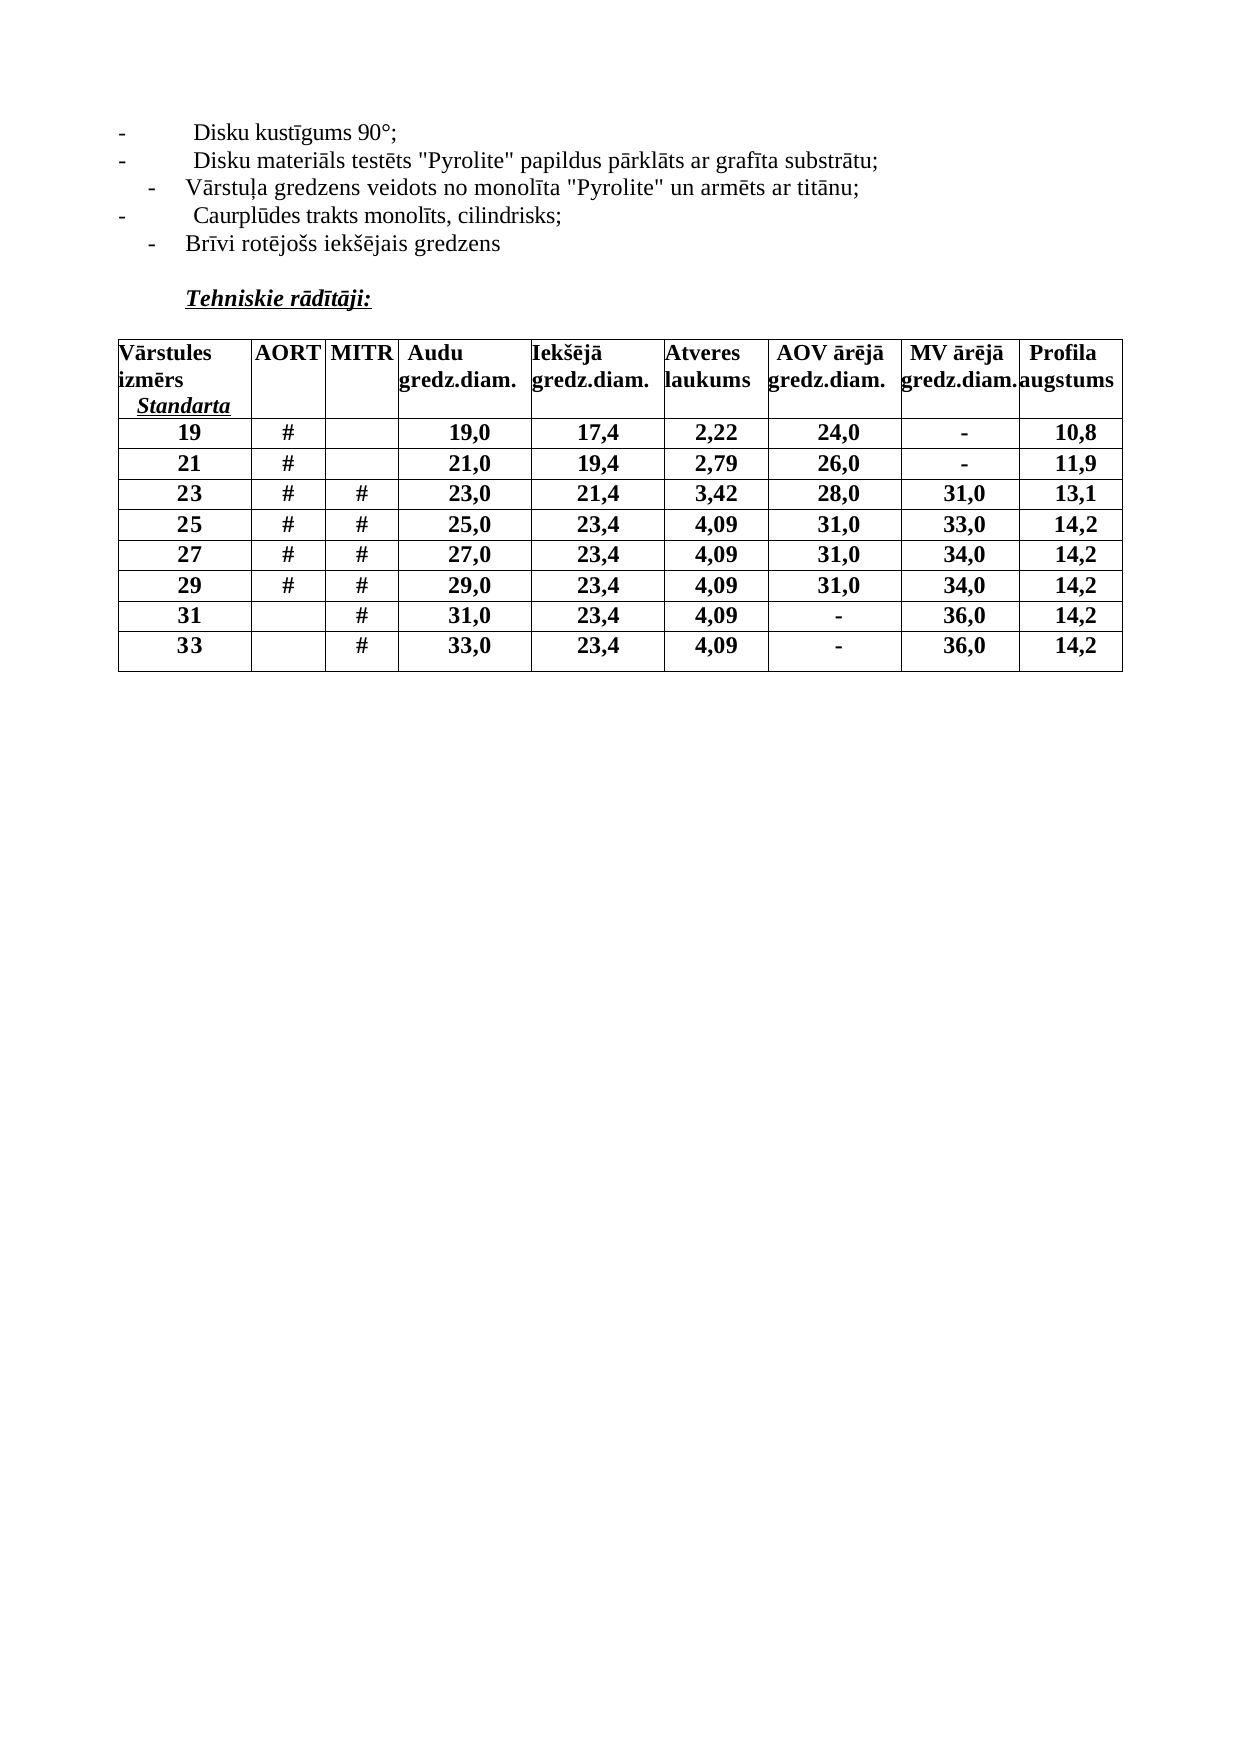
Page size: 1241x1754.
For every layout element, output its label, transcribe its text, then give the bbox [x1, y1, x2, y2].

table_cell 24,0 [769, 419, 901, 448]
table_cell # [252, 541, 325, 570]
table_cell 4,09 [665, 571, 768, 601]
table_cell 14,2 [1020, 571, 1122, 601]
table_cell 17,4 [532, 419, 664, 448]
table_cell 25 [119, 510, 251, 540]
table_cell 34,0 [902, 541, 1019, 570]
table_header Vārstules izmērs Standarta [119, 340, 251, 418]
table_cell 27,0 [399, 541, 531, 570]
table_cell 21 [119, 449, 251, 479]
table_cell # [326, 602, 398, 631]
table_cell 21,0 [399, 449, 531, 479]
table_cell 31 [119, 602, 251, 631]
table_cell # [326, 480, 398, 509]
table_cell 36,0 [902, 632, 1019, 671]
table_header MITR [326, 340, 398, 418]
table_cell 23,4 [532, 541, 664, 570]
table_header Audu gredz.diam. [399, 340, 531, 418]
table_cell 23,4 [532, 602, 664, 631]
table_cell 4,09 [665, 632, 768, 671]
table_cell 31,0 [902, 480, 1019, 509]
list Vārstuļa gredzens veidots no monolīta "Pyrolite" un armēts ar titānu; [148, 173, 1122, 201]
table_cell 29,0 [399, 571, 531, 601]
table_cell 4,09 [665, 510, 768, 540]
table_header AOV ārējā gredz.diam. [769, 340, 901, 418]
table_cell - [769, 602, 901, 631]
table_cell 19,4 [532, 449, 664, 479]
table_cell 2,79 [665, 449, 768, 479]
table_cell 31,0 [769, 571, 901, 601]
table_cell 26,0 [769, 449, 901, 479]
table_header MV ārējā gredz.diam. [902, 340, 1019, 418]
table_header AORT [252, 340, 325, 418]
table_cell 33,0 [902, 510, 1019, 540]
table_header Profila augstums [1020, 340, 1122, 418]
table_cell [252, 602, 325, 631]
table_cell 19 [119, 419, 251, 448]
table_cell 25,0 [399, 510, 531, 540]
table_cell - [902, 419, 1019, 448]
table_cell [326, 419, 398, 448]
table_cell 29 [119, 571, 251, 601]
table_cell # [252, 419, 325, 448]
table_cell [326, 449, 398, 479]
table_cell # [252, 510, 325, 540]
table_cell 4,09 [665, 541, 768, 570]
table_cell # [326, 541, 398, 570]
table_header Atveres laukums [665, 340, 768, 418]
table_cell # [252, 480, 325, 509]
table_header Iekšējā gredz.diam. [532, 340, 664, 418]
table_cell 19,0 [399, 419, 531, 448]
table_cell # [326, 510, 398, 540]
table_cell 3,42 [665, 480, 768, 509]
table_cell 14,2 [1020, 602, 1122, 631]
table_cell 2,22 [665, 419, 768, 448]
table_cell 28,0 [769, 480, 901, 509]
table_cell 11,9 [1020, 449, 1122, 479]
list Caurplūdes trakts monolīts, cilindrisks; [118, 201, 1212, 228]
table_cell - [902, 449, 1019, 479]
table_cell 31,0 [769, 541, 901, 570]
table_cell 23,4 [532, 510, 664, 540]
table_cell 21,4 [532, 480, 664, 509]
table_cell [252, 632, 325, 671]
table_cell 13,1 [1020, 480, 1122, 509]
table_cell 23,4 [532, 571, 664, 601]
list Disku materiāls testēts "Pyrolite" papildus pārklāts ar grafīta substrātu; [118, 146, 1212, 173]
table_cell - [769, 632, 901, 671]
table_cell 4,09 [665, 602, 768, 631]
table_cell # [252, 571, 325, 601]
table_cell 10,8 [1020, 419, 1122, 448]
list Brīvi rotējošs iekšējais gredzens [148, 228, 1122, 256]
table_cell 34,0 [902, 571, 1019, 601]
list Disku kustīgums 90°; [118, 118, 1212, 146]
table_cell 31,0 [399, 602, 531, 631]
table_cell 33,0 [399, 632, 531, 671]
table_cell 36,0 [902, 602, 1019, 631]
table_cell # [326, 571, 398, 601]
table_cell 33 [119, 632, 251, 671]
table_cell 14,2 [1020, 632, 1122, 671]
table_cell # [252, 449, 325, 479]
table_cell 14,2 [1020, 510, 1122, 540]
table_cell 23 [119, 480, 251, 509]
table_cell 23,4 [532, 632, 664, 671]
table_cell # [326, 632, 398, 671]
table_cell 23,0 [399, 480, 531, 509]
table_cell 27 [119, 541, 251, 570]
table_cell 31,0 [769, 510, 901, 540]
table_cell 14,2 [1020, 541, 1122, 570]
text Tehniskie rādītāji: [185, 284, 1122, 311]
